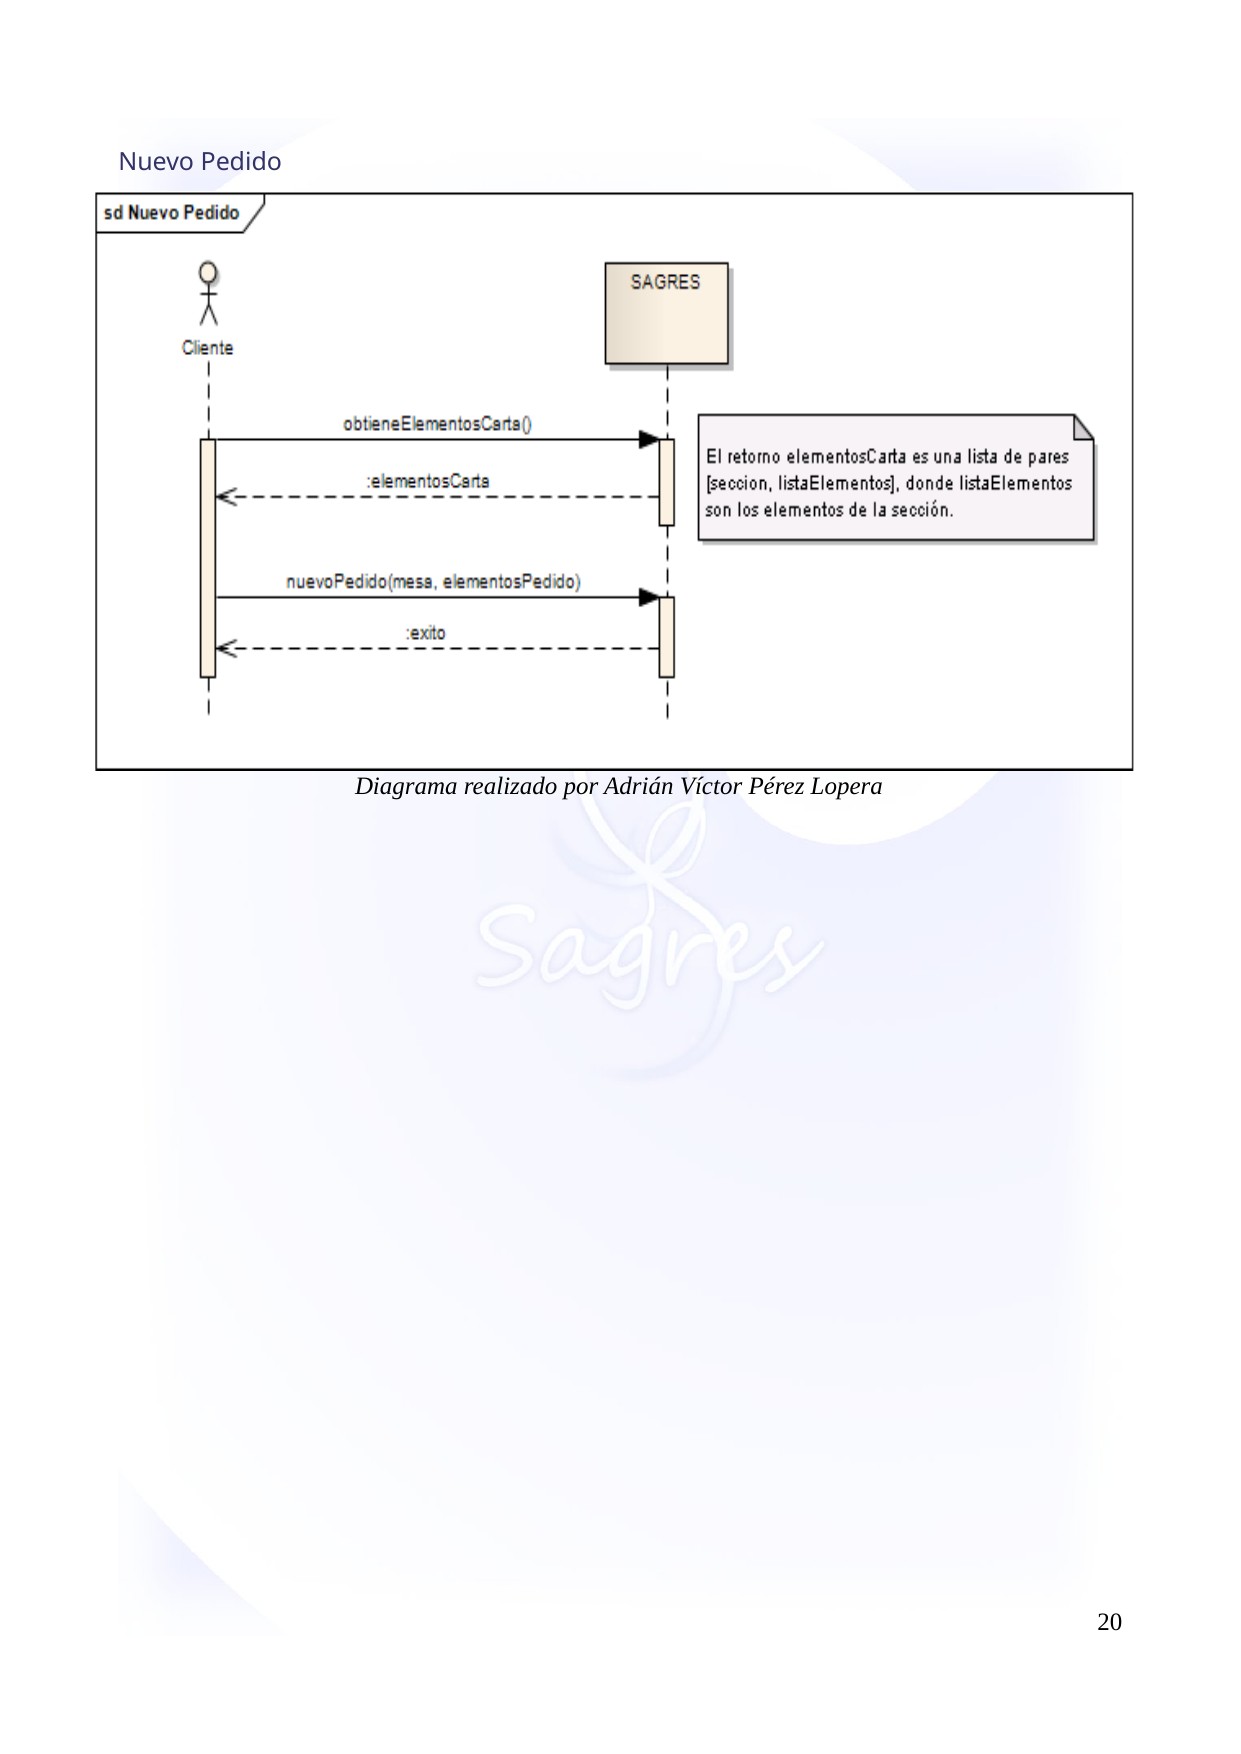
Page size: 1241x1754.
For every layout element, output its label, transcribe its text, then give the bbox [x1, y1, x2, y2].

picture [118, 118, 1122, 143]
picture [118, 800, 1122, 1636]
picture [118, 177, 1122, 190]
picture [94, 191, 1134, 771]
subtitle Nuevo Pedido [118, 143, 1122, 177]
text Diagrama realizado por Adrián Víctor Pérez Lopera [118, 771, 1122, 800]
